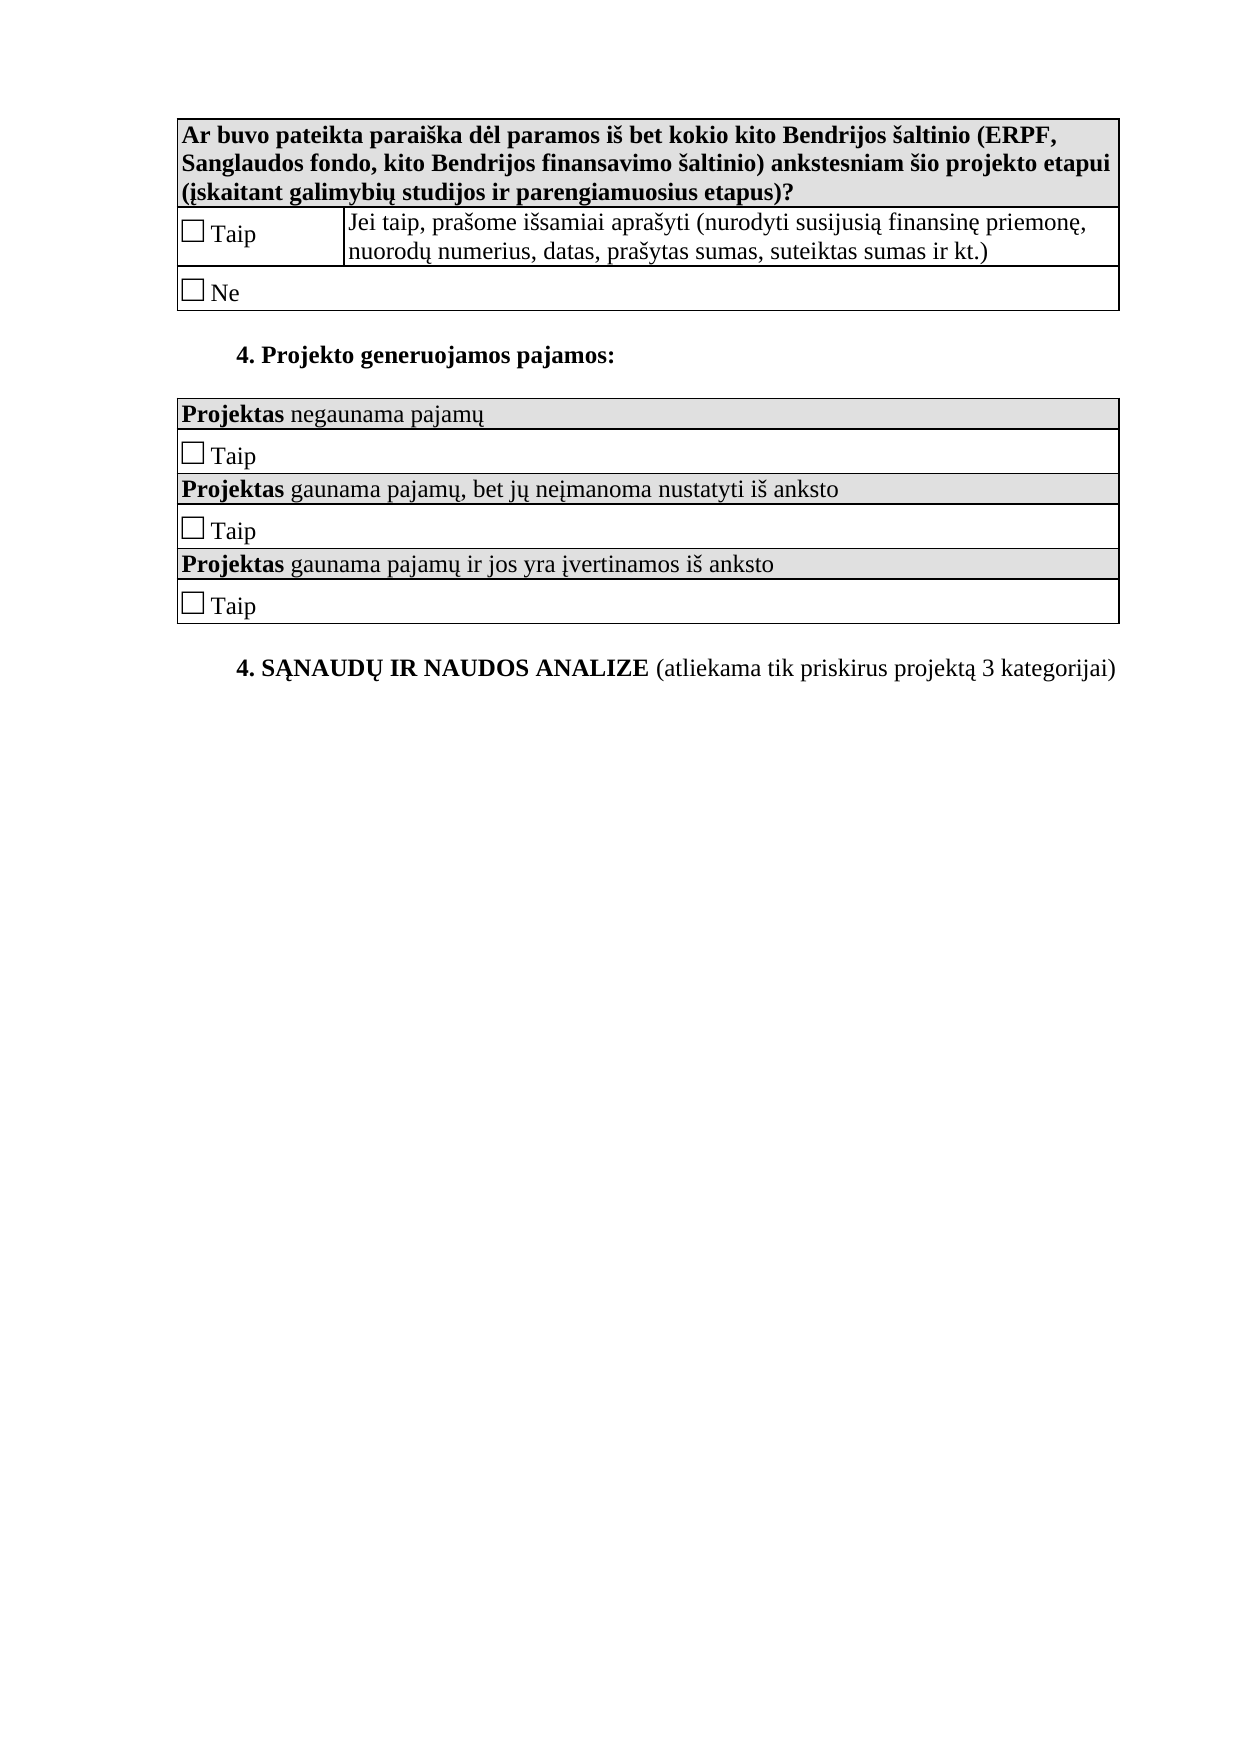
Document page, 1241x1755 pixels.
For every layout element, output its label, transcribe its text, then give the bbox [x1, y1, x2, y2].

table_header Projektas negaunama pajamų [178, 399, 1118, 428]
table_cell □ Taip [178, 208, 343, 265]
table_cell Ar buvo pateikta paraiška dėl paramos iš bet kokio kito Bendrijos šaltinio (ERPF, Sanglaudos fondo, kito Bendrijos finansavimo šaltinio) ankstesniam šio projekto etapui (įskaitant galimybių studijos ir parengiamuosius etapus)? [178, 120, 1118, 206]
table_cell Projektas gaunama pajamų, bet jų neįmanoma nustatyti iš anksto [178, 474, 1118, 503]
text 4. Projekto generuojamos pajamos: [177, 340, 1122, 369]
text 4. SĄNAUDŲ IR NAUDOS ANALIZE (atliekama tik priskirus projektą 3 kategorijai) [177, 653, 1122, 682]
table_cell Projektas gaunama pajamų ir jos yra įvertinamos iš anksto [178, 549, 1118, 578]
